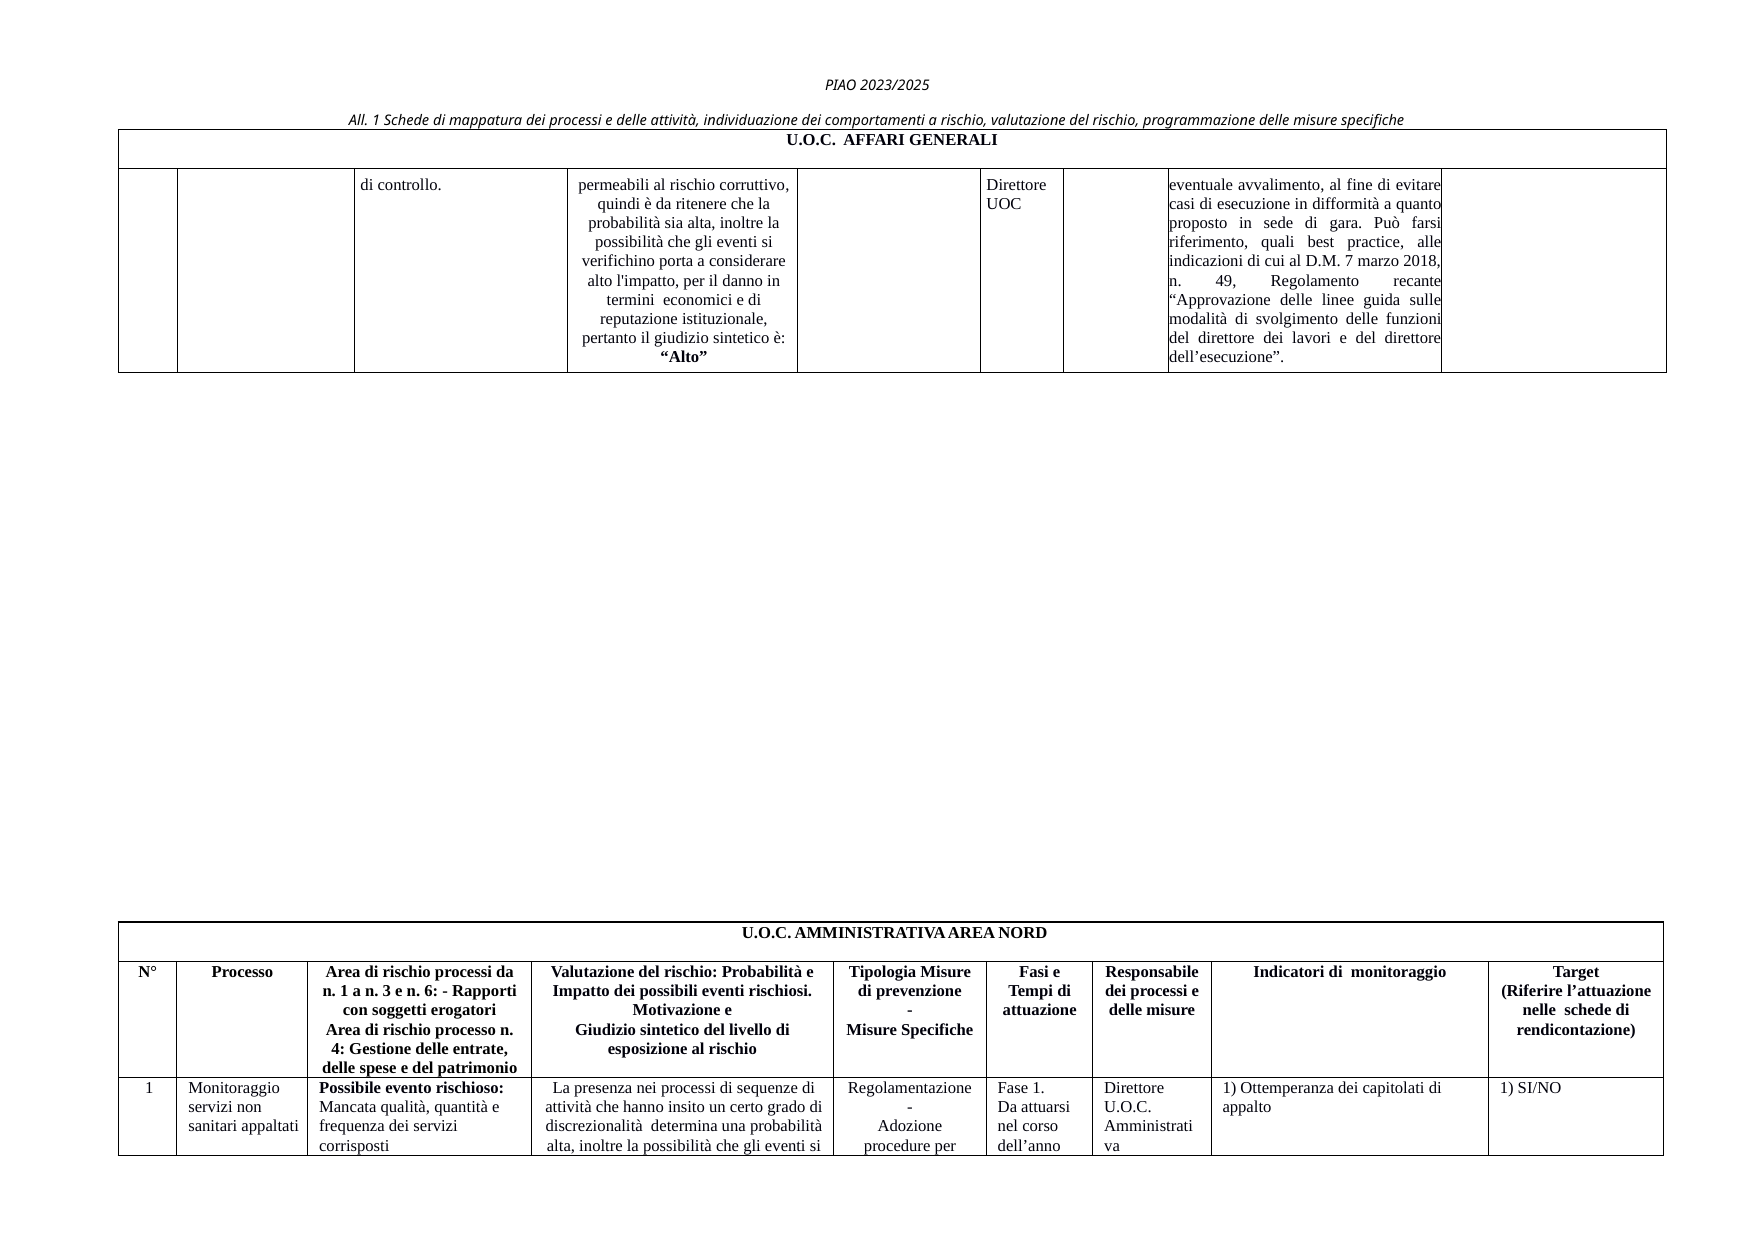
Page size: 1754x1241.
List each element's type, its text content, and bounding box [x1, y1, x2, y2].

table_cell Direttore U.O.C. Amministrativa [1093, 1078, 1211, 1154]
table_cell Responsabile dei processi e delle misure [1093, 962, 1211, 1077]
table_cell [119, 169, 177, 372]
table_cell [798, 169, 980, 372]
table_cell N° [119, 962, 176, 1077]
table_cell Fase 1. Da attuarsi nel corso dell’anno [987, 1078, 1092, 1154]
table_cell Indicatori di monitoraggio [1212, 962, 1488, 1077]
table_cell La presenza nei processi di sequenze di attività che hanno insito un certo grado di discrezionalità determina una probabilità alta, inoltre la possibilità che gli eventi si [532, 1078, 833, 1154]
table_cell Tipologia Misure di prevenzione - Misure Specifiche [834, 962, 986, 1077]
table_cell [1064, 169, 1168, 372]
table_cell Regolamentazione - Adozione procedure per [834, 1078, 986, 1154]
table_cell Direttore UOC [981, 169, 1063, 372]
table_cell 1 [119, 1078, 176, 1154]
table_cell Target (Riferire l’attuazione nelle schede di rendicontazione) [1489, 962, 1663, 1077]
table_cell 1) Ottemperanza dei capitolati di appalto [1212, 1078, 1488, 1154]
table_cell Monitoraggio servizi non sanitari appaltati [177, 1078, 307, 1154]
table_cell di controllo. [355, 169, 567, 372]
table_cell 1) SI/NO [1489, 1078, 1663, 1154]
table_cell Processo [177, 962, 307, 1077]
table_header U.O.C. AMMINISTRATIVA AREA NORD [119, 923, 1663, 961]
table_header U.O.C. AFFARI GENERALI [119, 130, 1666, 168]
table_cell [1442, 169, 1666, 372]
table_cell eventuale avvalimento, al fine di evitare casi di esecuzione in difformità a quanto proposto in sede di gara. Può farsi riferimento, quali best practice, alle indicazioni di cui al D.M. 7 marzo 2018, n. 49, Regolamento recante “Approvazione delle linee guida sulle modalità di svolgimento delle funzioni del direttore dei lavori e del direttore dell’esecuzione”. [1169, 169, 1441, 372]
table_cell Fasi e Tempi di attuazione [987, 962, 1092, 1077]
table_cell Valutazione del rischio: Probabilità e Impatto dei possibili eventi rischiosi. Motivazione e Giudizio sintetico del livello di esposizione al rischio [532, 962, 833, 1077]
table_cell Possibile evento rischioso: Mancata qualità, quantità e frequenza dei servizi corrisposti [308, 1078, 531, 1154]
table_cell Area di rischio processi da n. 1 a n. 3 e n. 6: - Rapporti con soggetti erogatori Area di rischio processo n. 4: Gestione delle entrate, delle spese e del patrimonio [308, 962, 531, 1077]
table_cell permeabili al rischio corruttivo, quindi è da ritenere che la probabilità sia alta, inoltre la possibilità che gli eventi si verifichino porta a considerare alto l'impatto, per il danno in termini economici e di reputazione istituzionale, pertanto il giudizio sintetico è: “Alto” [568, 169, 797, 372]
table_cell [178, 169, 354, 372]
